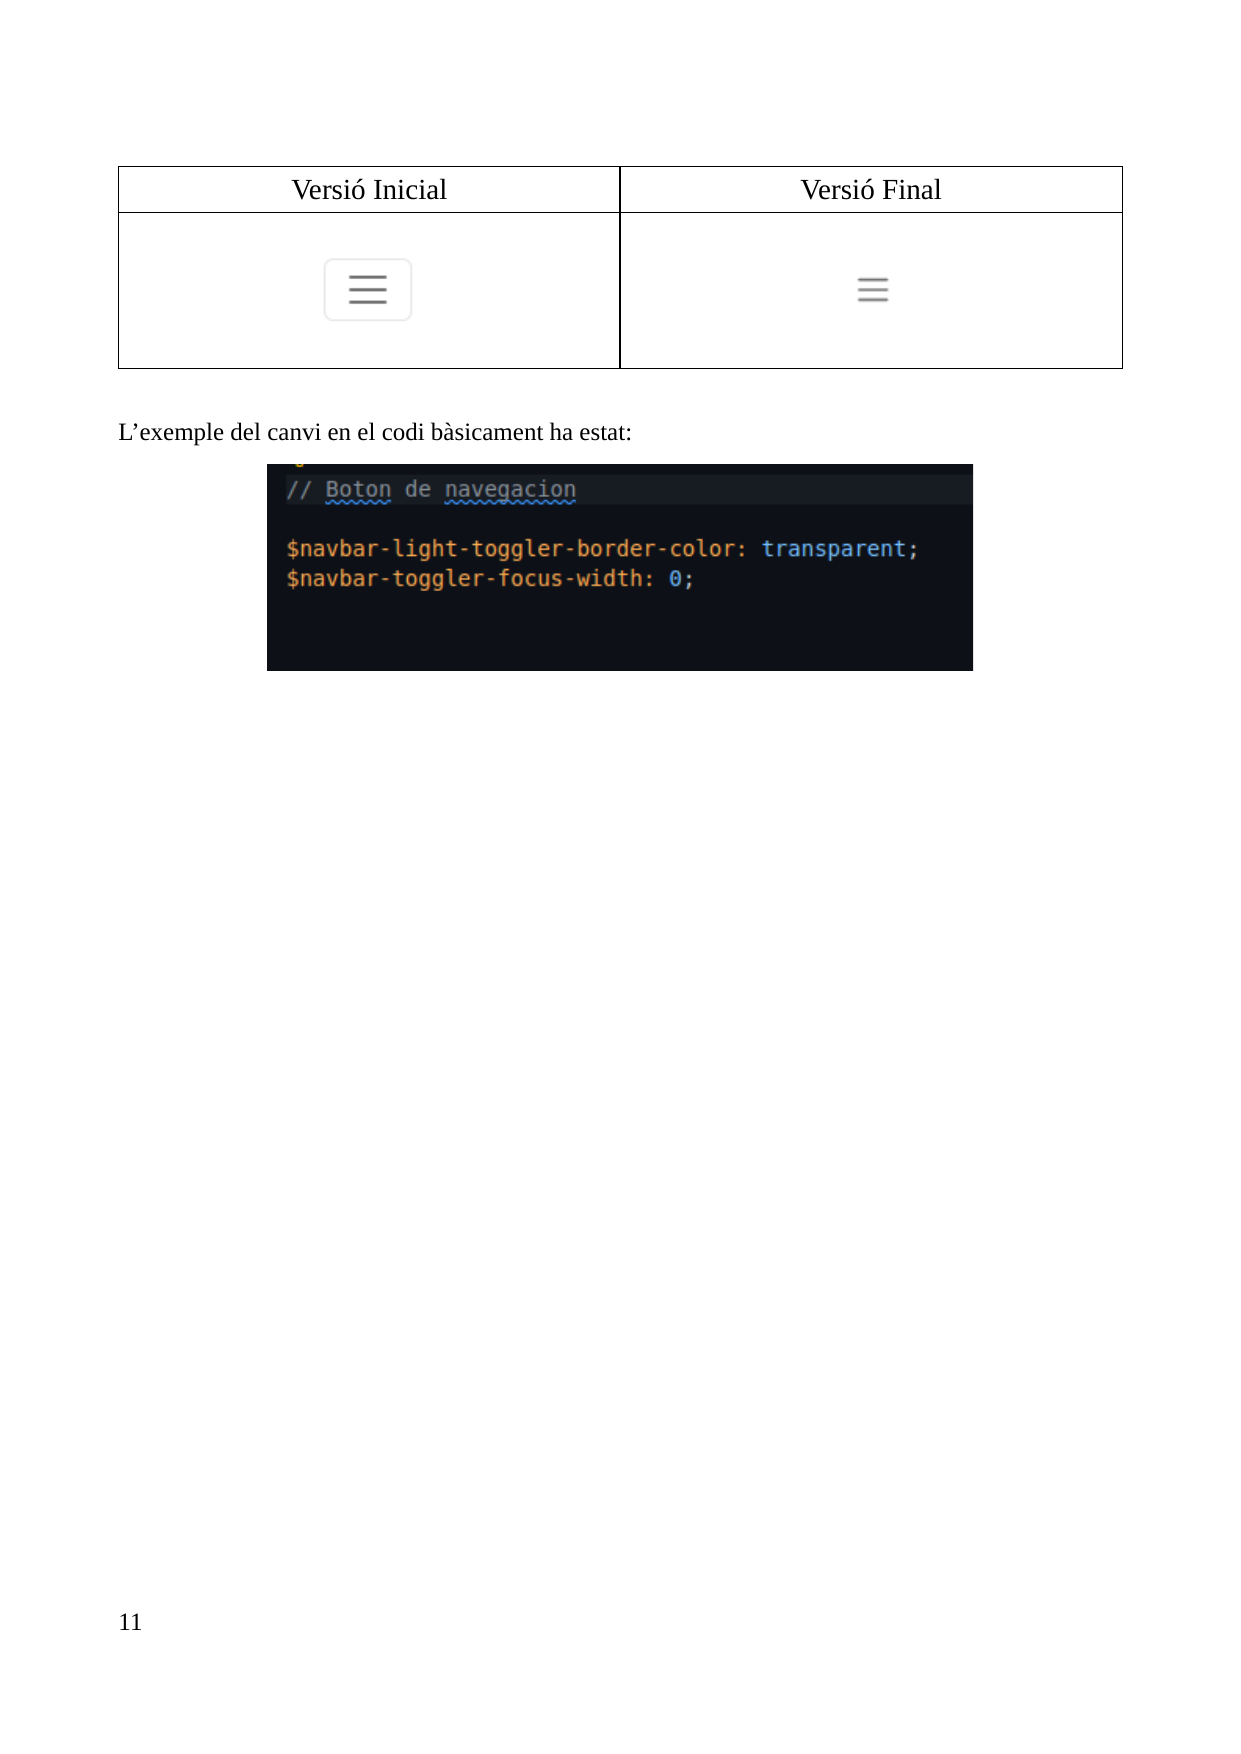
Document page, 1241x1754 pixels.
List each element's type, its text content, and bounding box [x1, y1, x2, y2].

picture [267, 464, 974, 671]
table_cell [119, 213, 619, 368]
table_cell [621, 213, 1122, 368]
picture [310, 229, 428, 351]
table_header Versió Final [621, 167, 1122, 212]
table_header Versió Inicial [119, 167, 619, 212]
picture [812, 227, 930, 350]
text L’exemple del canvi en el codi bàsicament ha estat: [118, 417, 1122, 445]
